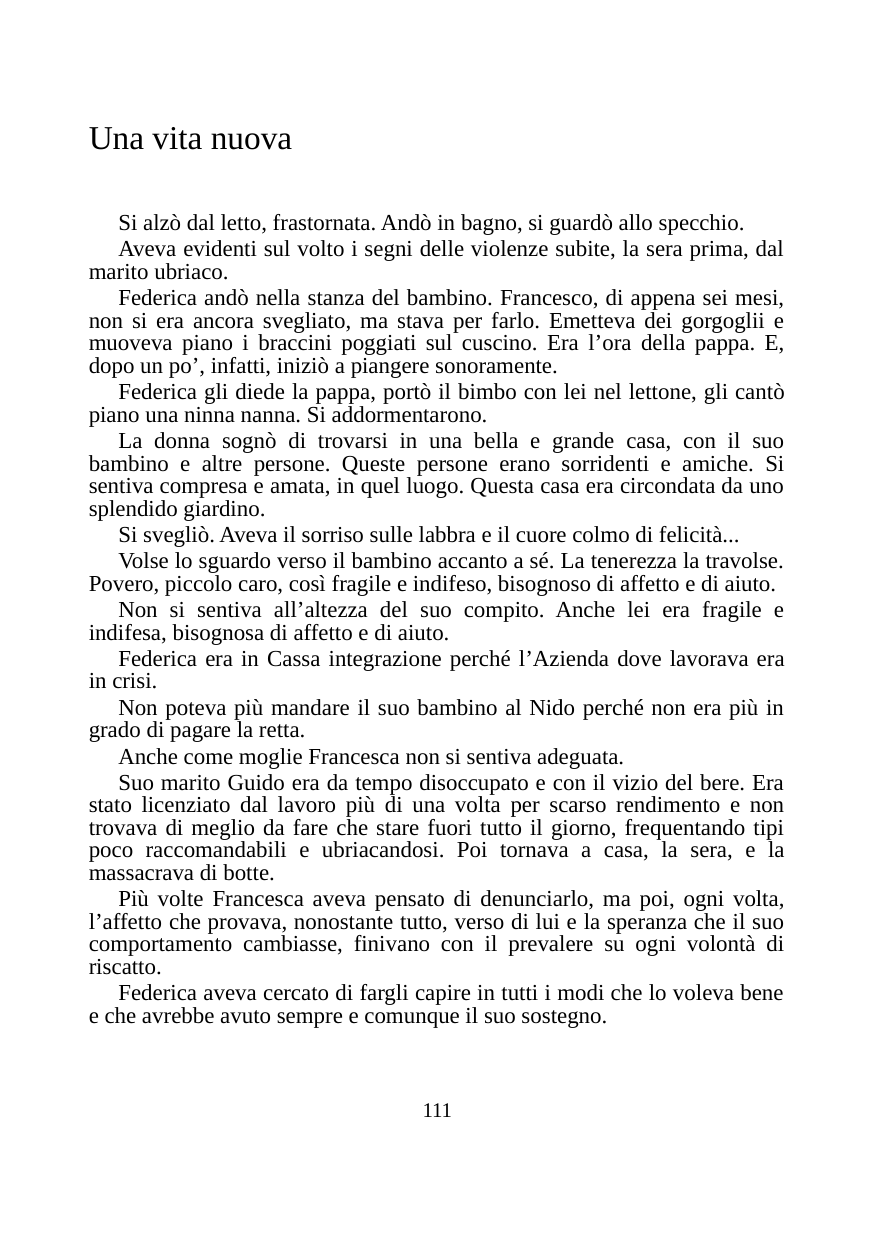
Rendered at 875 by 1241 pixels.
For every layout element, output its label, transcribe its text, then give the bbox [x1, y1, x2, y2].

text Volse lo sguardo verso il bambino accanto a sé. La tenerezza la travolse. Povero, piccolo caro, così fragile e indifeso, bisognoso di affetto e di aiuto. [88, 547, 786, 596]
text Si alzò dal letto, frastornata. Andò in bagno, si guardò allo specchio. [88, 209, 786, 236]
text Federica era in Cassa integrazione perché l’Azienda dove lavorava era in crisi. [88, 645, 786, 694]
text Più volte Francesca aveva pensato di denunciarlo, ma poi, ogni volta, l’affetto che provava, nonostante tutto, verso di lui e la speranza che il suo comportamento cambiasse, finivano con il prevalere su ogni volontà di riscatto. [88, 885, 786, 979]
text Federica andò nella stanza del bambino. Francesco, di appena sei mesi, non si era ancora svegliato, ma stava per farlo. Emetteva dei gorgoglii e muoveva piano i braccini poggiati sul cuscino. Era l’ora della pappa. E, dopo un po’, infatti, iniziò a piangere sonoramente. [88, 284, 786, 378]
text Federica aveva cercato di fargli capire in tutti i modi che lo voleva bene e che avrebbe avuto sempre e comunque il suo sostegno. [88, 979, 786, 1028]
text Federica gli diede la pappa, portò il bimbo con lei nel lettone, gli cantò piano una ninna nanna. Si addormentarono. [88, 378, 786, 427]
text Si svegliò. Aveva il sorriso sulle labbra e il cuore colmo di felicità... [88, 521, 786, 547]
text Aveva evidenti sul volto i segni delle violenze subite, la sera prima, dal marito ubriaco. [88, 236, 786, 284]
text Non si sentiva all’altezza del suo compito. Anche lei era fragile e indifesa, bisognosa di affetto e di aiuto. [88, 596, 786, 645]
text Suo marito Guido era da tempo disoccupato e con il vizio del bere. Era stato licenziato dal lavoro più di una volta per scarso rendimento e non trovava di meglio da fare che stare fuori tutto il giorno, frequentando tipi poco raccomandabili e ubriacandosi. Poi tornava a casa, la sera, e la massacrava di botte. [88, 769, 786, 885]
subtitle Una vita nuova [88, 118, 786, 156]
text La donna sognò di trovarsi in una bella e grande casa, con il suo bambino e altre persone. Queste persone erano sorridenti e amiche. Si sentiva compresa e amata, in quel luogo. Questa casa era circondata da uno splendido giardino. [88, 427, 786, 521]
text Anche come moglie Francesca non si sentiva adeguata. [88, 743, 786, 769]
text Non poteva più mandare il suo bambino al Nido perché non era più in grado di pagare la retta. [88, 694, 786, 743]
